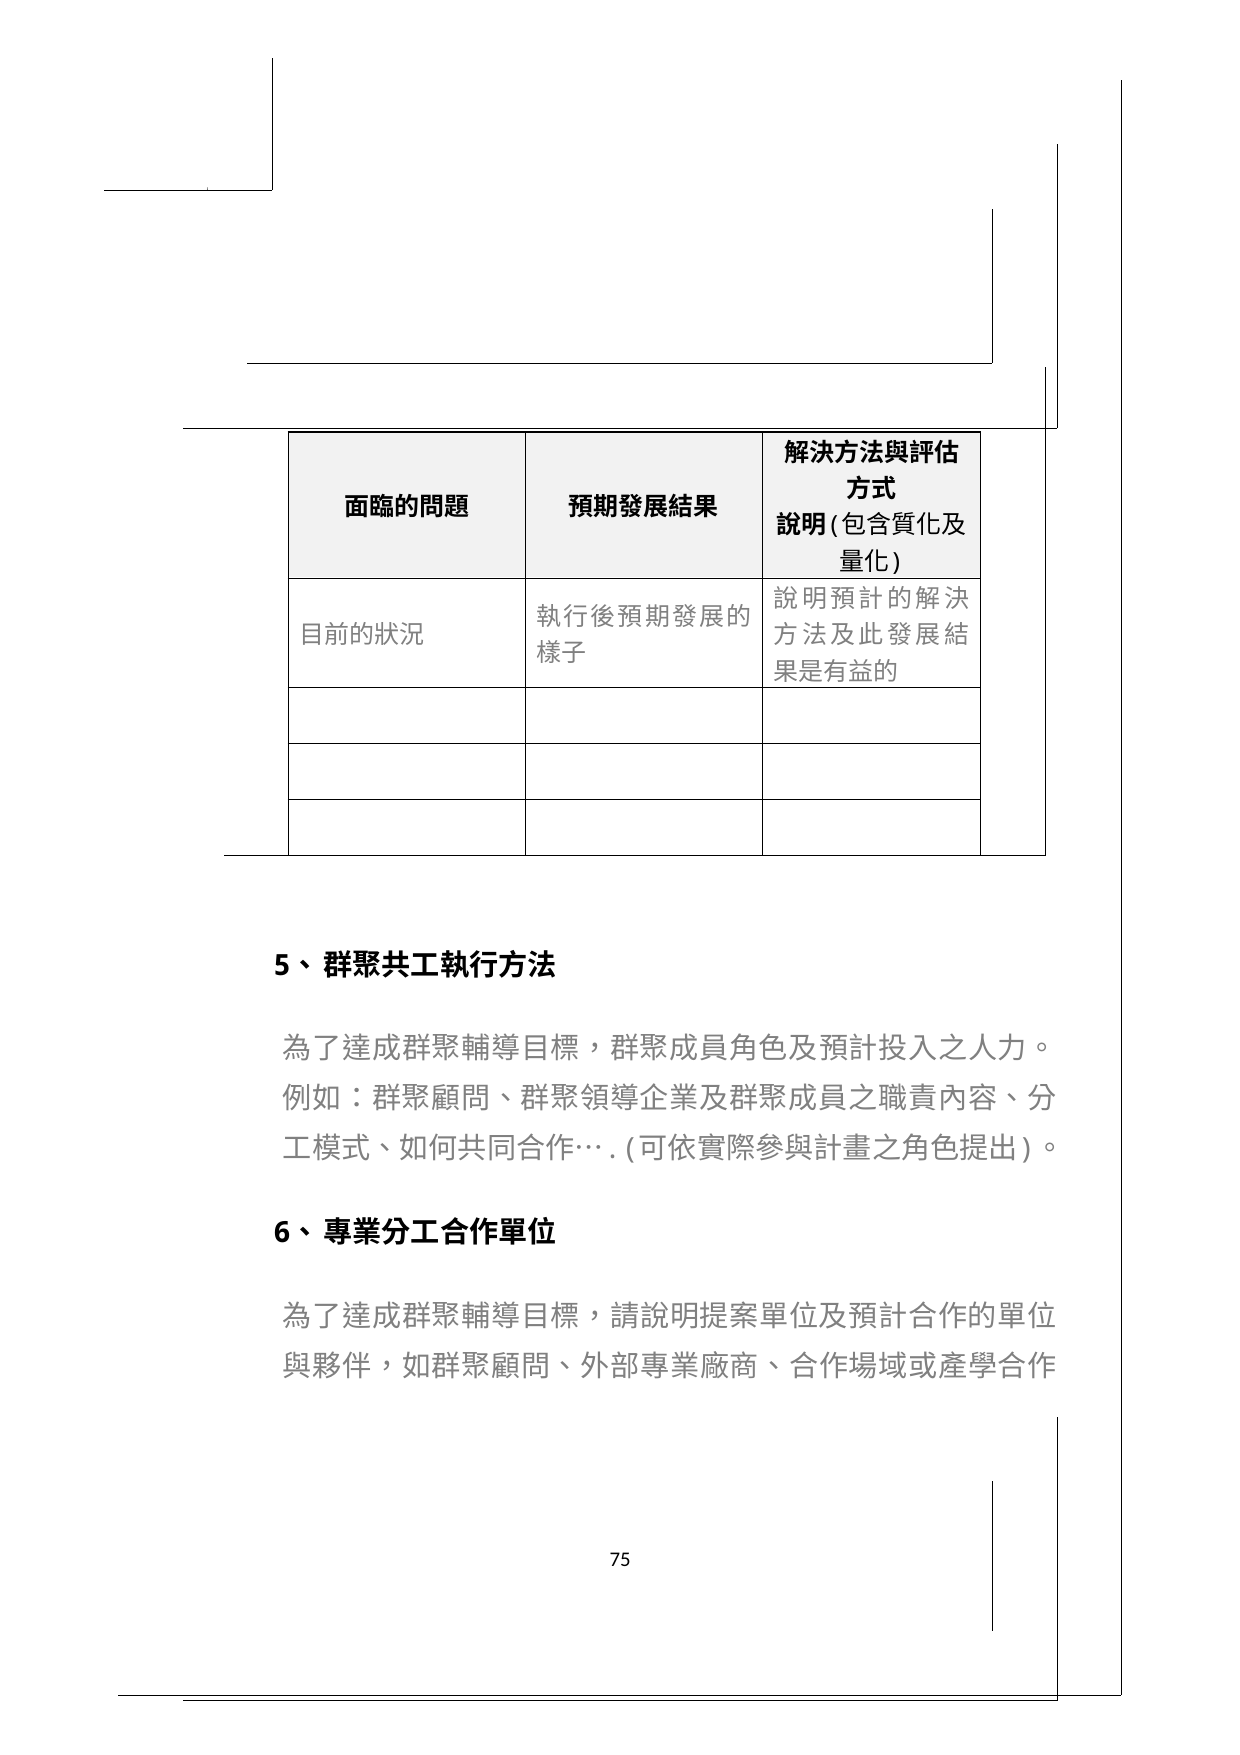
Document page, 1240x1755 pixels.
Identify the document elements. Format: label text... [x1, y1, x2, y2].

list 專業分工合作單位 [273, 1203, 1057, 1253]
table_cell [526, 800, 762, 854]
table_header 預期發展結果 [526, 433, 762, 577]
table_cell [289, 744, 525, 799]
table_cell 目前的狀況 [289, 579, 525, 687]
table_cell 執行後預期發展的樣子 [526, 579, 762, 687]
table_cell 說明預計的解決方法及此發展結果是有益的 [763, 579, 980, 687]
list 群聚共工執行方法 [273, 935, 1057, 985]
table_header 解決方法與評估方式 說明(包含質化及量化) [763, 433, 980, 577]
table_cell [526, 744, 762, 799]
text 為了達成群聚輔導目標，群聚成員角色及預計投入之人力。例如：群聚顧問、群聚領導企業及群聚成員之職責內容、分工模式、如何共同合作….(可依實際參與計畫之角色提出)。 [283, 1019, 1057, 1169]
table_cell [763, 800, 980, 854]
table_cell [763, 688, 980, 743]
table_header 面臨的問題 [289, 433, 525, 577]
table_cell [526, 688, 762, 743]
text 為了達成群聚輔導目標，請說明提案單位及預計合作的單位與夥伴，如群聚顧問、外部專業廠商、合作場域或產學合作 [283, 1286, 1057, 1386]
table_cell [763, 744, 980, 799]
table_cell [289, 800, 525, 854]
table_cell [289, 688, 525, 743]
